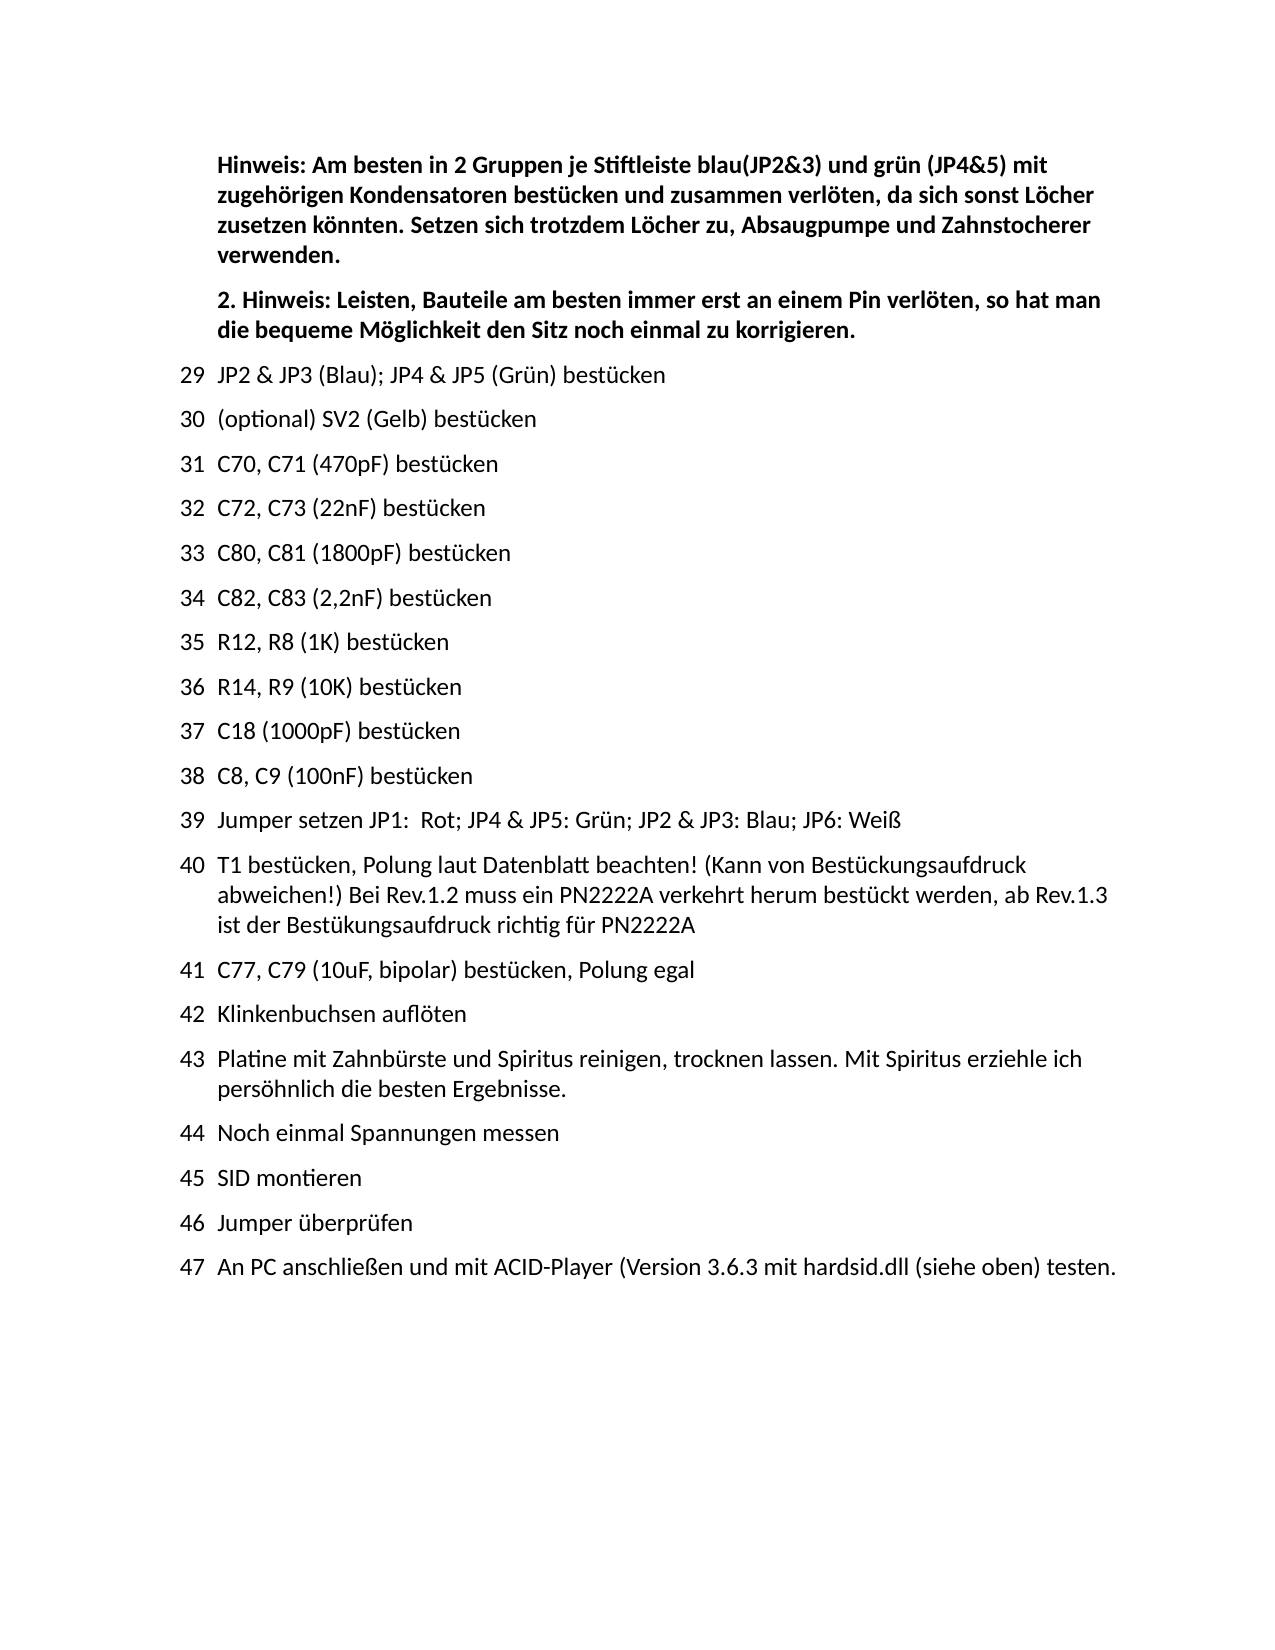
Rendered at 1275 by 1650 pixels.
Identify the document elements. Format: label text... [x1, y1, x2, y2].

list C8, C9 (100nF) bestücken [179, 760, 1125, 790]
list JP2 & JP3 (Blau); JP4 & JP5 (Grün) bestücken [179, 359, 1125, 389]
list Noch einmal Spannungen messen [179, 1118, 1125, 1148]
list SID montieren [179, 1162, 1125, 1192]
list C77, C79 (10uF, bipolar) bestücken, Polung egal [179, 954, 1125, 984]
list T1 bestücken, Polung laut Datenblatt beachten! (Kann von Bestückungsaufdruck abweichen!) Bei Rev.1.2 muss ein PN2222A verkehrt herum bestückt werden, ab Rev.1.3 ist der Bestükungsaufdruck richtig für PN2222A [179, 849, 1125, 939]
list An PC anschließen und mit ACID-Player (Version 3.6.3 mit hardsid.dll (siehe oben) testen. [179, 1252, 1125, 1282]
list C18 (1000pF) bestücken [179, 716, 1125, 746]
list Jumper überprüfen [179, 1207, 1125, 1237]
list C82, C83 (2,2nF) bestücken [179, 582, 1125, 612]
list Klinkenbuchsen auflöten [179, 999, 1125, 1029]
list R14, R9 (10K) bestücken [179, 671, 1125, 701]
list C72, C73 (22nF) bestücken [179, 493, 1125, 523]
list C80, C81 (1800pF) bestücken [179, 537, 1125, 567]
list Jumper setzen JP1: Rot; JP4 & JP5: Grün; JP2 & JP3: Blau; JP6: Weiß [179, 805, 1125, 835]
list (optional) SV2 (Gelb) bestücken [179, 404, 1125, 434]
list R12, R8 (1K) bestücken [179, 627, 1125, 657]
list Hinweis: Am besten in 2 Gruppen je Stiftleiste blau(JP2&3) und grün (JP4&5) mit zugehörigen Kondensatoren bestücken und zusammen verlöten, da sich sonst Löcher zusetzen könnten. Setzen sich trotzdem Löcher zu, Absaugpumpe und Zahnstocherer verwenden. [179, 150, 1125, 270]
list Platine mit Zahnbürste und Spiritus reinigen, trocknen lassen. Mit Spiritus erziehle ich persöhnlich die besten Ergebnisse. [179, 1043, 1125, 1103]
list C70, C71 (470pF) bestücken [179, 448, 1125, 478]
list 2. Hinweis: Leisten, Bauteile am besten immer erst an einem Pin verlöten, so hat man die bequeme Möglichkeit den Sitz noch einmal zu korrigieren. [179, 284, 1125, 344]
